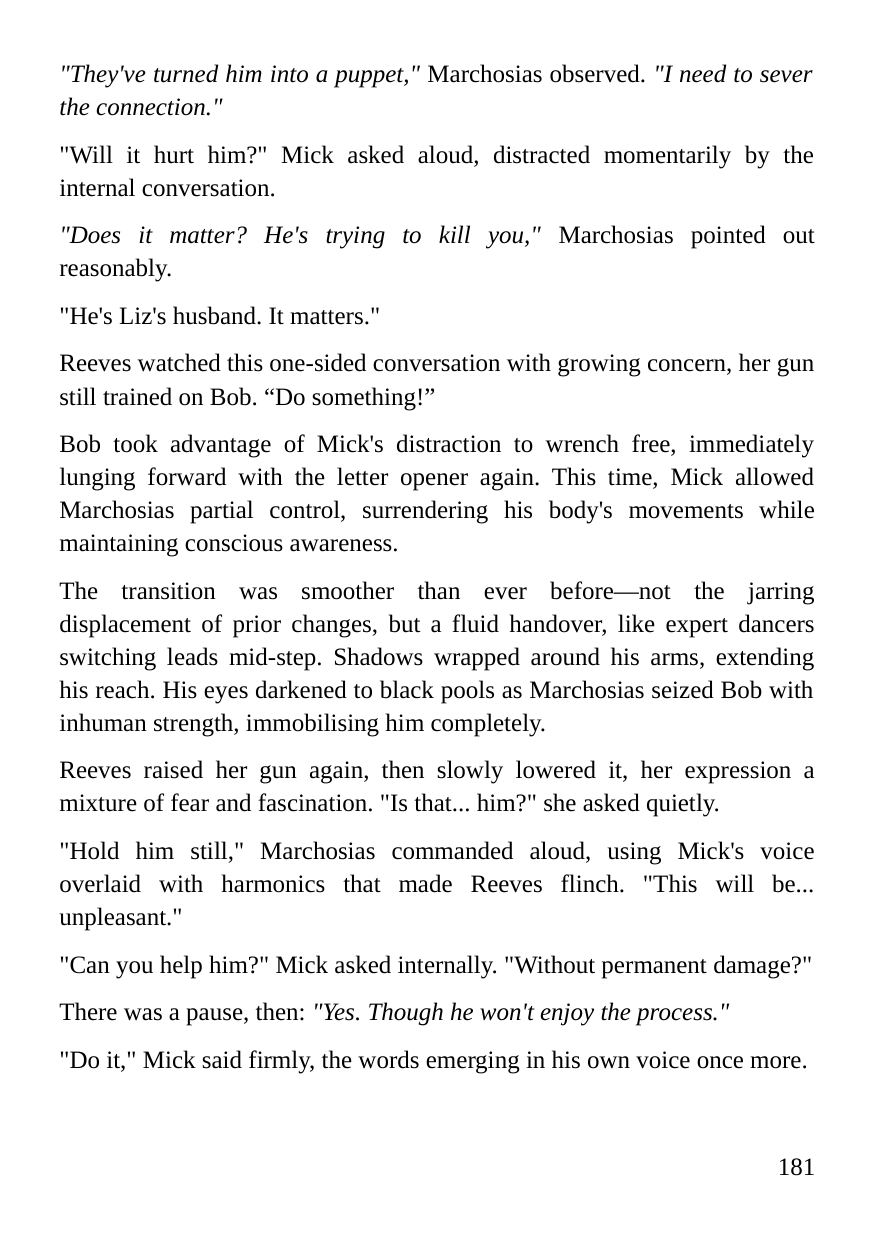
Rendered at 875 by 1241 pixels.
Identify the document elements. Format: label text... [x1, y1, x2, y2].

text "Does it matter? He's trying to kill you," Marchosias pointed out reasonably. [59, 220, 815, 282]
text "They've turned him into a puppet," Marchosias observed. "I need to sever the connection." [59, 59, 815, 121]
text There was a pause, then: "Yes. Though he won't enjoy the process." [59, 997, 815, 1026]
text "Will it hurt him?" Mick asked aloud, distracted momentarily by the internal conversation. [59, 140, 815, 201]
text "Hold him still," Marchosias commanded aloud, using Mick's voice overlaid with harmonics that made Reeves flinch. "This will be... unpleasant." [59, 836, 815, 931]
text "Do it," Mick said firmly, the words emerging in his own voice once more. [59, 1045, 815, 1074]
text "Can you help him?" Mick asked internally. "Without permanent damage?" [59, 950, 815, 978]
text "He's Liz's husband. It matters." [59, 301, 815, 330]
text Reeves watched this one-sided conversation with growing concern, her gun still trained on Bob. “Do something!” [59, 348, 815, 410]
text The transition was smoother than ever before—not the jarring displacement of prior changes, but a fluid handover, like expert dancers switching leads mid-step. Shadows wrapped around his arms, extending his reach. His eyes darkened to black pools as Marchosias seized Bob with inhuman strength, immobilising him completely. [59, 576, 815, 737]
text Bob took advantage of Mick's distraction to wrench free, immediately lunging forward with the letter opener again. This time, Mick allowed Marchosias partial control, surrendering his body's movements while maintaining conscious awareness. [59, 429, 815, 557]
text Reeves raised her gun again, then slowly lowered it, her expression a mixture of fear and fascination. "Is that... him?" she asked quietly. [59, 756, 815, 817]
